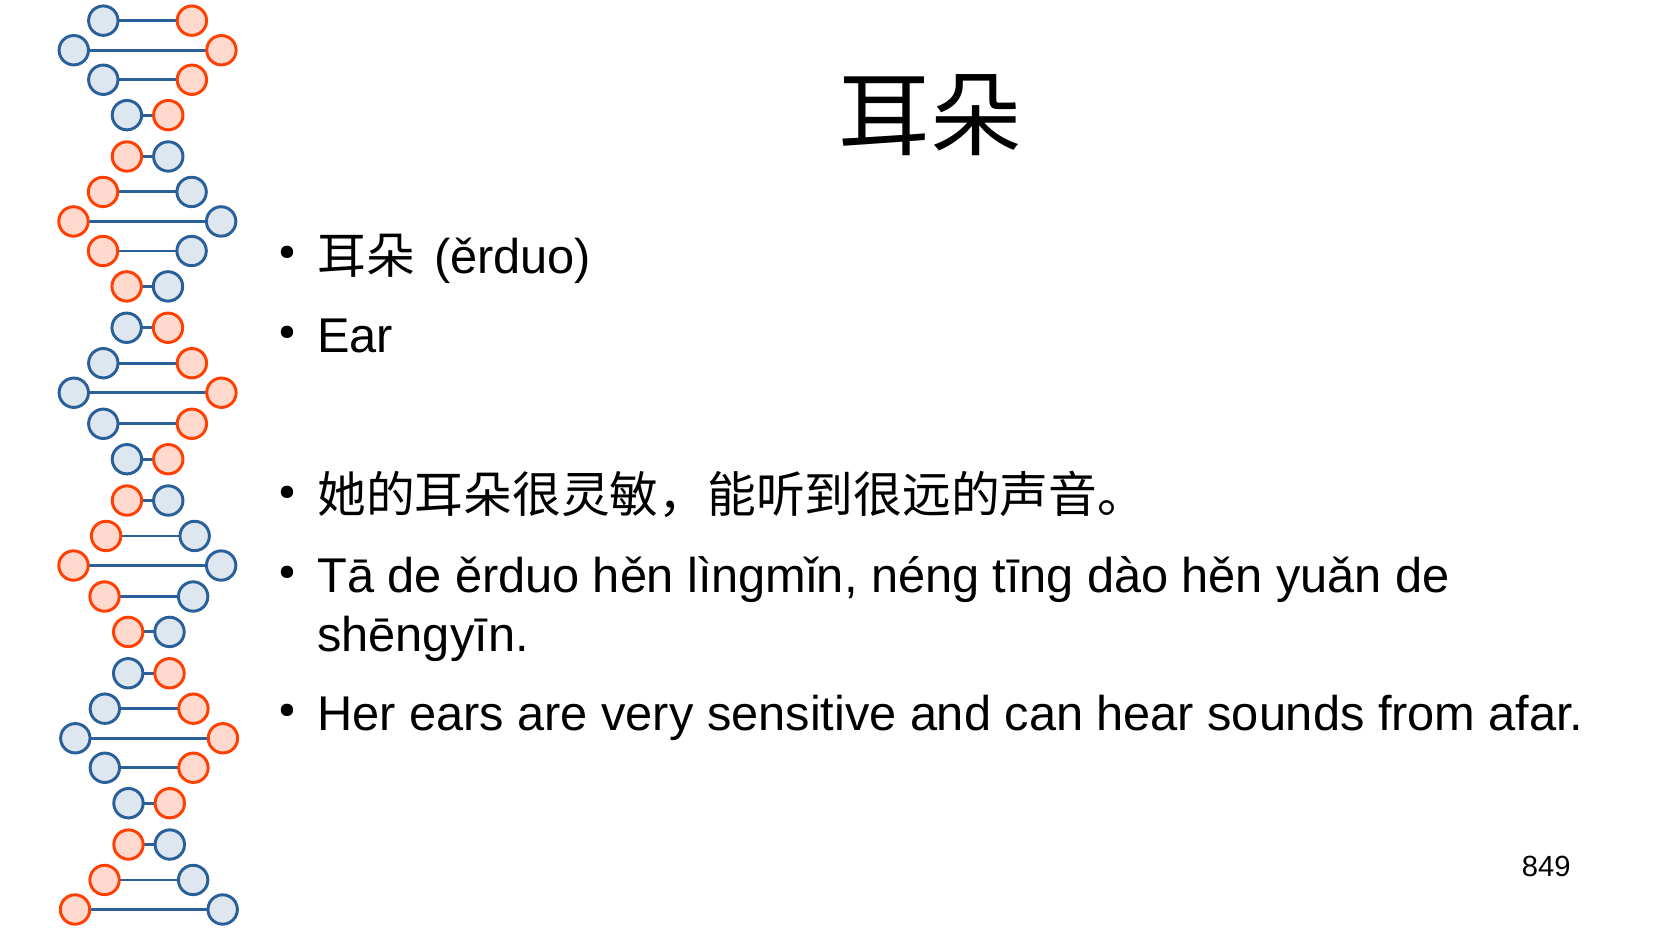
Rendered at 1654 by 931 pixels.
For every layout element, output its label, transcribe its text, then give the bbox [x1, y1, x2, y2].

title 耳朵 [265, 35, 1595, 189]
list 耳朵 (ěrduo) Ear 她的耳朵很灵敏，能听到很远的声音。 Tā de ěrduo hěn lìngmǐn, néng tīng dào hěn yuǎn de shēngyīn. Her ears are very sensitive and can hear sounds from afar. [265, 224, 1595, 764]
